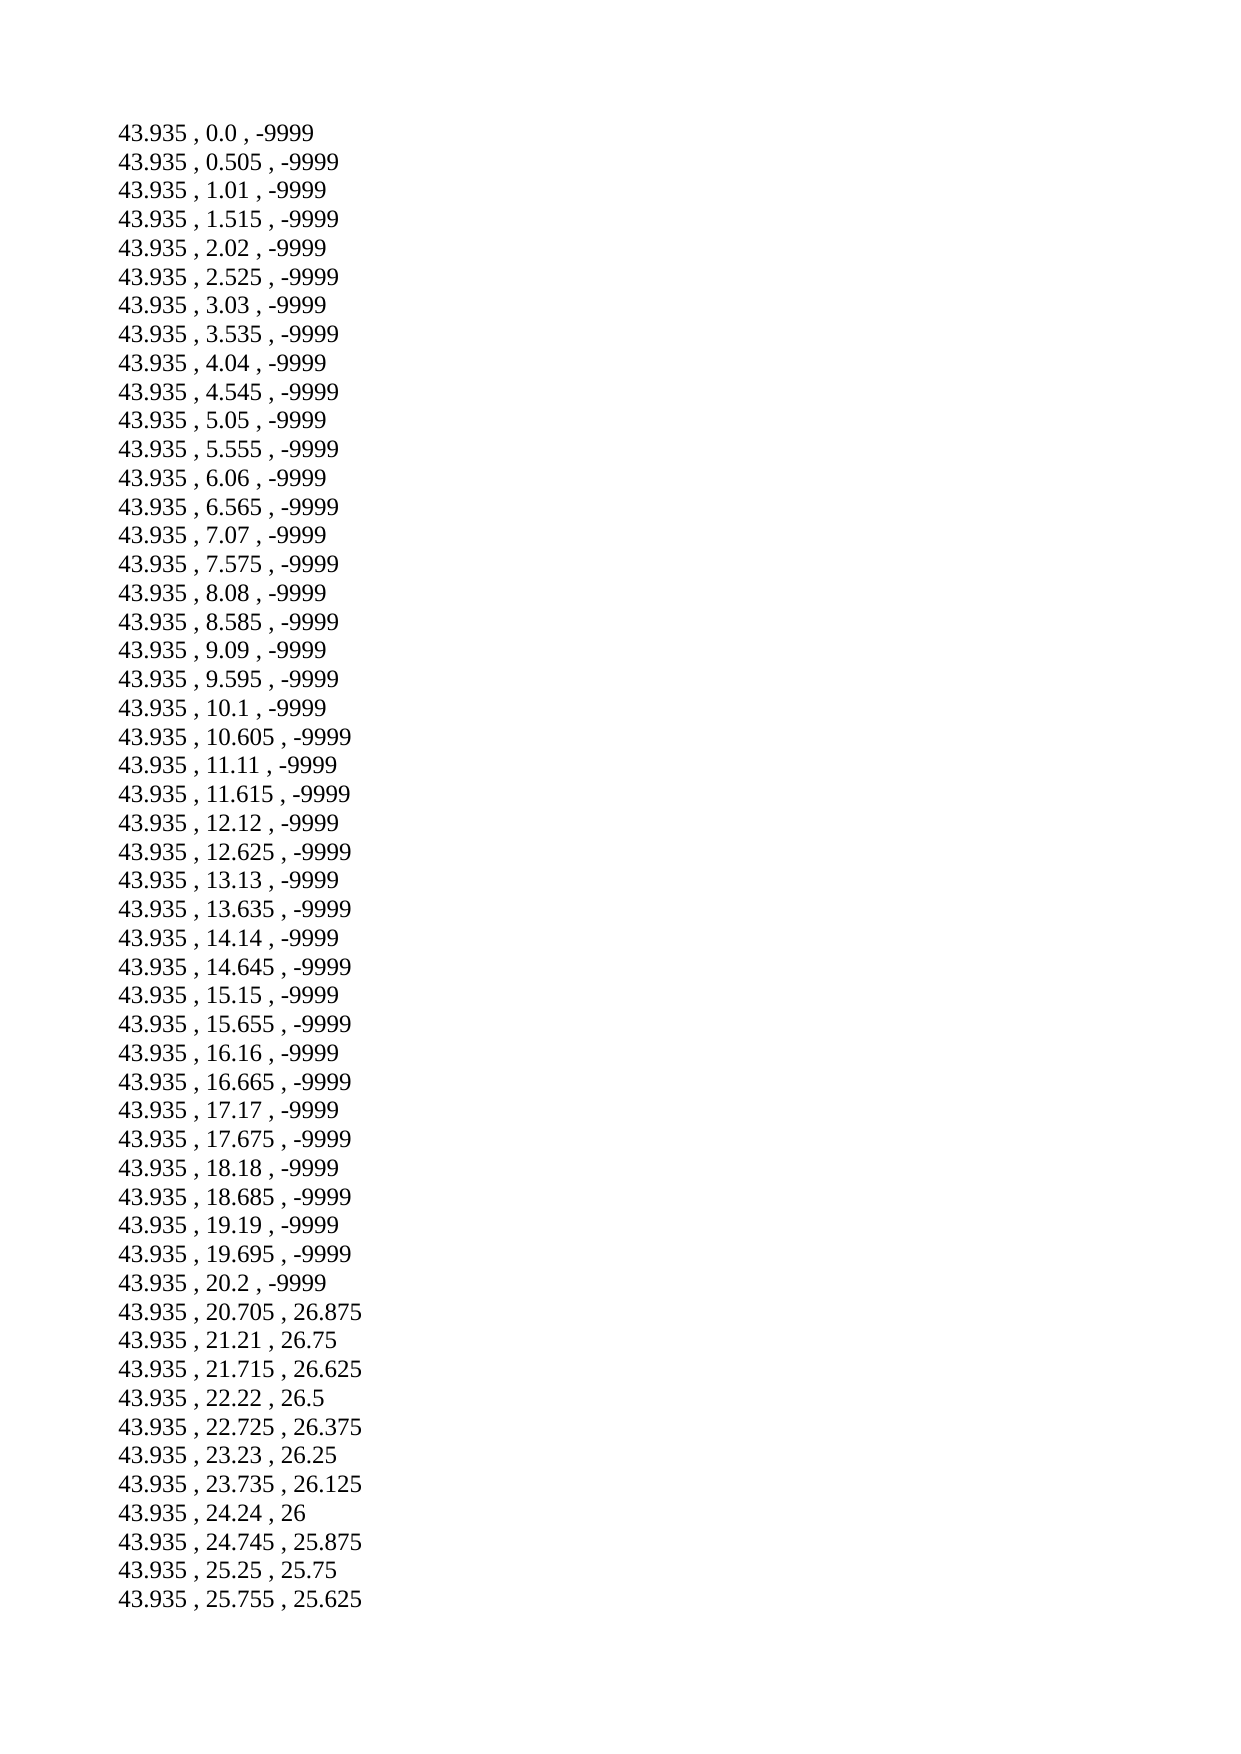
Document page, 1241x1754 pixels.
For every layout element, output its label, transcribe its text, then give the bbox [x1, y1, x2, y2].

text 43.935 , 0.0 , -9999 [118, 118, 1122, 147]
text 43.935 , 24.745 , 25.875 [118, 1527, 1122, 1556]
text 43.935 , 13.635 , -9999 [118, 894, 1122, 923]
text 43.935 , 1.515 , -9999 [118, 204, 1122, 233]
text 43.935 , 1.01 , -9999 [118, 176, 1122, 204]
text 43.935 , 8.08 , -9999 [118, 578, 1122, 607]
text 43.935 , 6.06 , -9999 [118, 463, 1122, 492]
text 43.935 , 19.695 , -9999 [118, 1239, 1122, 1268]
text 43.935 , 4.545 , -9999 [118, 377, 1122, 406]
text 43.935 , 3.535 , -9999 [118, 319, 1122, 348]
text 43.935 , 15.15 , -9999 [118, 981, 1122, 1009]
text 43.935 , 12.12 , -9999 [118, 808, 1122, 837]
text 43.935 , 21.715 , 26.625 [118, 1354, 1122, 1383]
text 43.935 , 25.25 , 25.75 [118, 1556, 1122, 1584]
text 43.935 , 20.705 , 26.875 [118, 1297, 1122, 1326]
text 43.935 , 23.735 , 26.125 [118, 1469, 1122, 1498]
text 43.935 , 12.625 , -9999 [118, 837, 1122, 866]
text 43.935 , 14.14 , -9999 [118, 923, 1122, 952]
text 43.935 , 10.1 , -9999 [118, 693, 1122, 722]
text 43.935 , 5.555 , -9999 [118, 434, 1122, 463]
text 43.935 , 16.16 , -9999 [118, 1038, 1122, 1067]
text 43.935 , 7.575 , -9999 [118, 549, 1122, 578]
text 43.935 , 2.525 , -9999 [118, 262, 1122, 291]
text 43.935 , 7.07 , -9999 [118, 521, 1122, 549]
text 43.935 , 11.11 , -9999 [118, 751, 1122, 779]
text 43.935 , 0.505 , -9999 [118, 147, 1122, 176]
text 43.935 , 25.755 , 25.625 [118, 1584, 1122, 1613]
text 43.935 , 9.09 , -9999 [118, 636, 1122, 664]
text 43.935 , 5.05 , -9999 [118, 406, 1122, 434]
text 43.935 , 14.645 , -9999 [118, 952, 1122, 981]
text 43.935 , 9.595 , -9999 [118, 664, 1122, 693]
text 43.935 , 2.02 , -9999 [118, 233, 1122, 262]
text 43.935 , 17.675 , -9999 [118, 1124, 1122, 1153]
text 43.935 , 13.13 , -9999 [118, 866, 1122, 894]
text 43.935 , 22.22 , 26.5 [118, 1383, 1122, 1412]
text 43.935 , 4.04 , -9999 [118, 348, 1122, 377]
text 43.935 , 11.615 , -9999 [118, 779, 1122, 808]
text 43.935 , 20.2 , -9999 [118, 1268, 1122, 1297]
text 43.935 , 18.18 , -9999 [118, 1153, 1122, 1182]
text 43.935 , 3.03 , -9999 [118, 291, 1122, 319]
text 43.935 , 24.24 , 26 [118, 1498, 1122, 1527]
text 43.935 , 8.585 , -9999 [118, 607, 1122, 636]
text 43.935 , 22.725 , 26.375 [118, 1412, 1122, 1441]
text 43.935 , 17.17 , -9999 [118, 1096, 1122, 1124]
text 43.935 , 23.23 , 26.25 [118, 1441, 1122, 1469]
text 43.935 , 18.685 , -9999 [118, 1182, 1122, 1211]
text 43.935 , 21.21 , 26.75 [118, 1326, 1122, 1354]
text 43.935 , 15.655 , -9999 [118, 1009, 1122, 1038]
text 43.935 , 16.665 , -9999 [118, 1067, 1122, 1096]
text 43.935 , 6.565 , -9999 [118, 492, 1122, 521]
text 43.935 , 19.19 , -9999 [118, 1211, 1122, 1239]
text 43.935 , 10.605 , -9999 [118, 722, 1122, 751]
